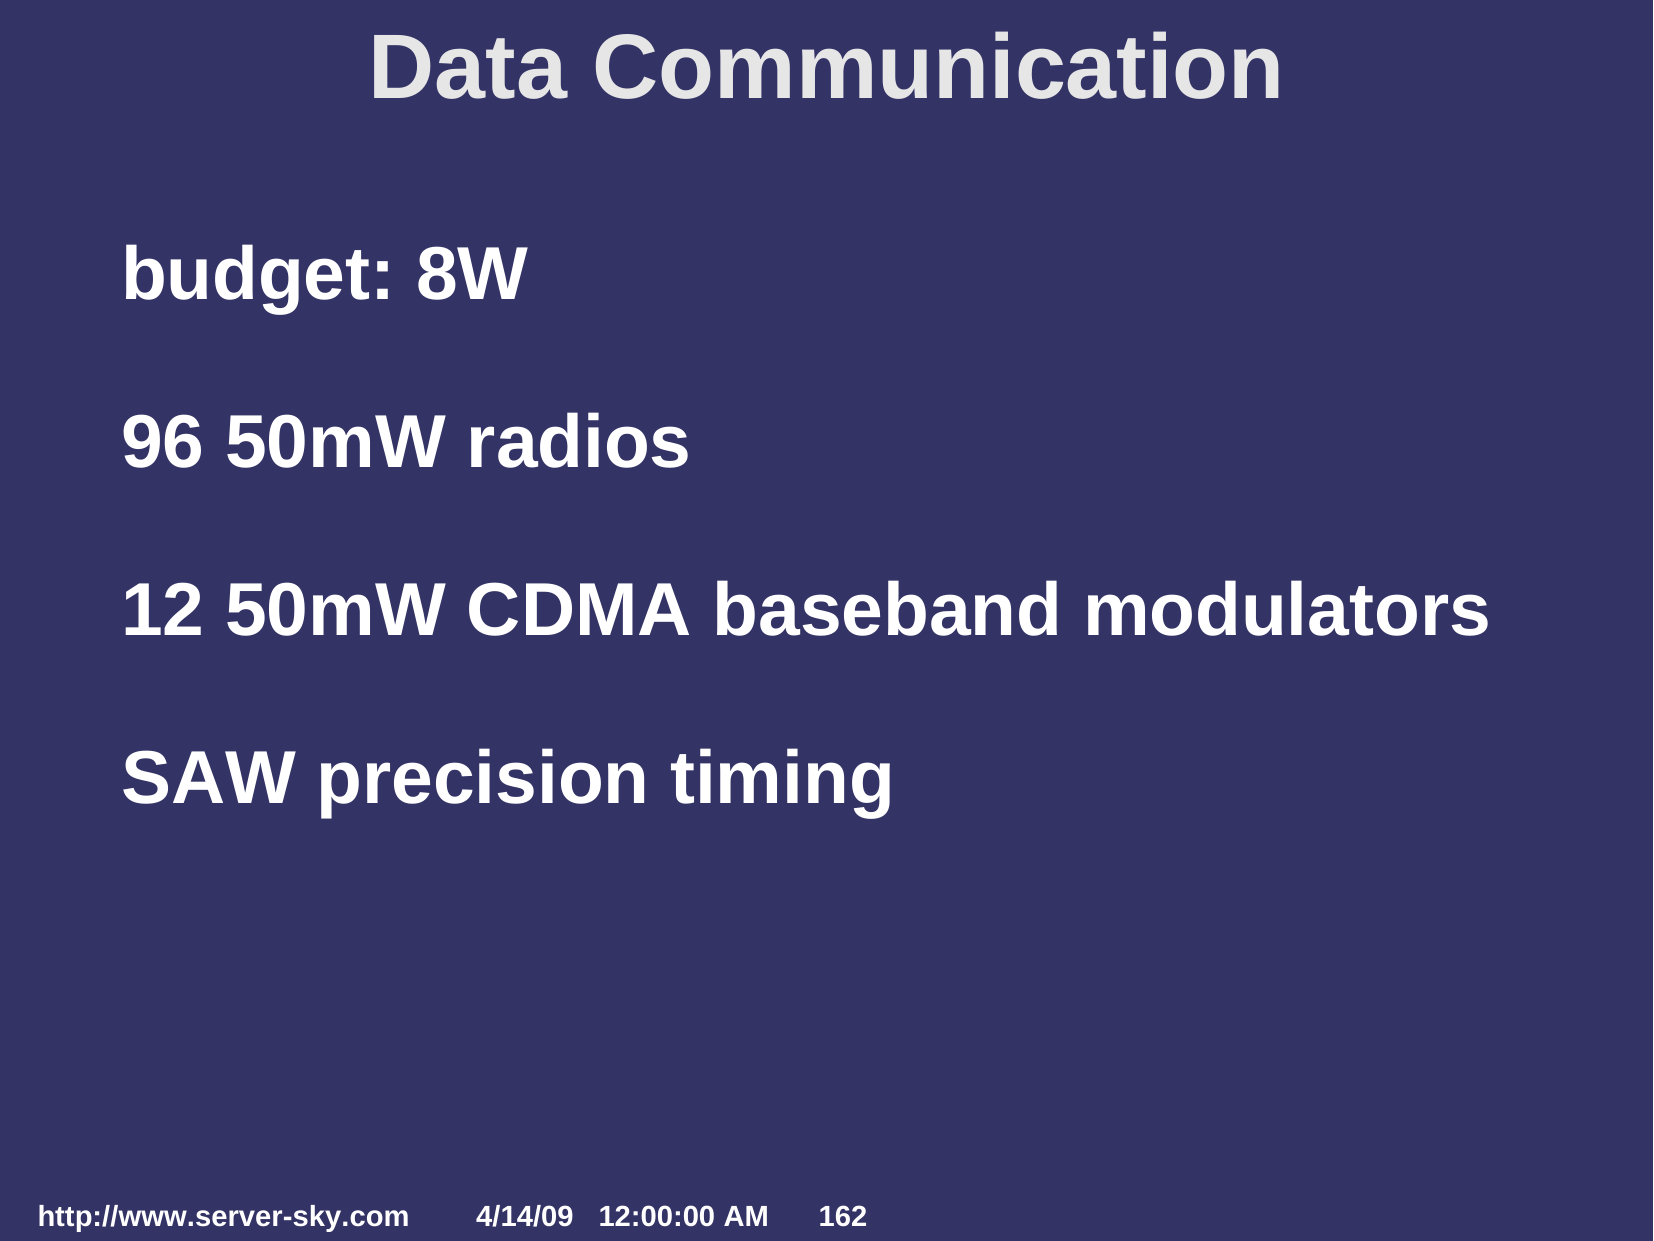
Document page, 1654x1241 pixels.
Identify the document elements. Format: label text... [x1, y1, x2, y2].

list budget: 8W 96 50mW radios 12 50mW CDMA baseband modulators SAW precision timing [109, 231, 1575, 1163]
title Data Communication [121, 0, 1534, 137]
